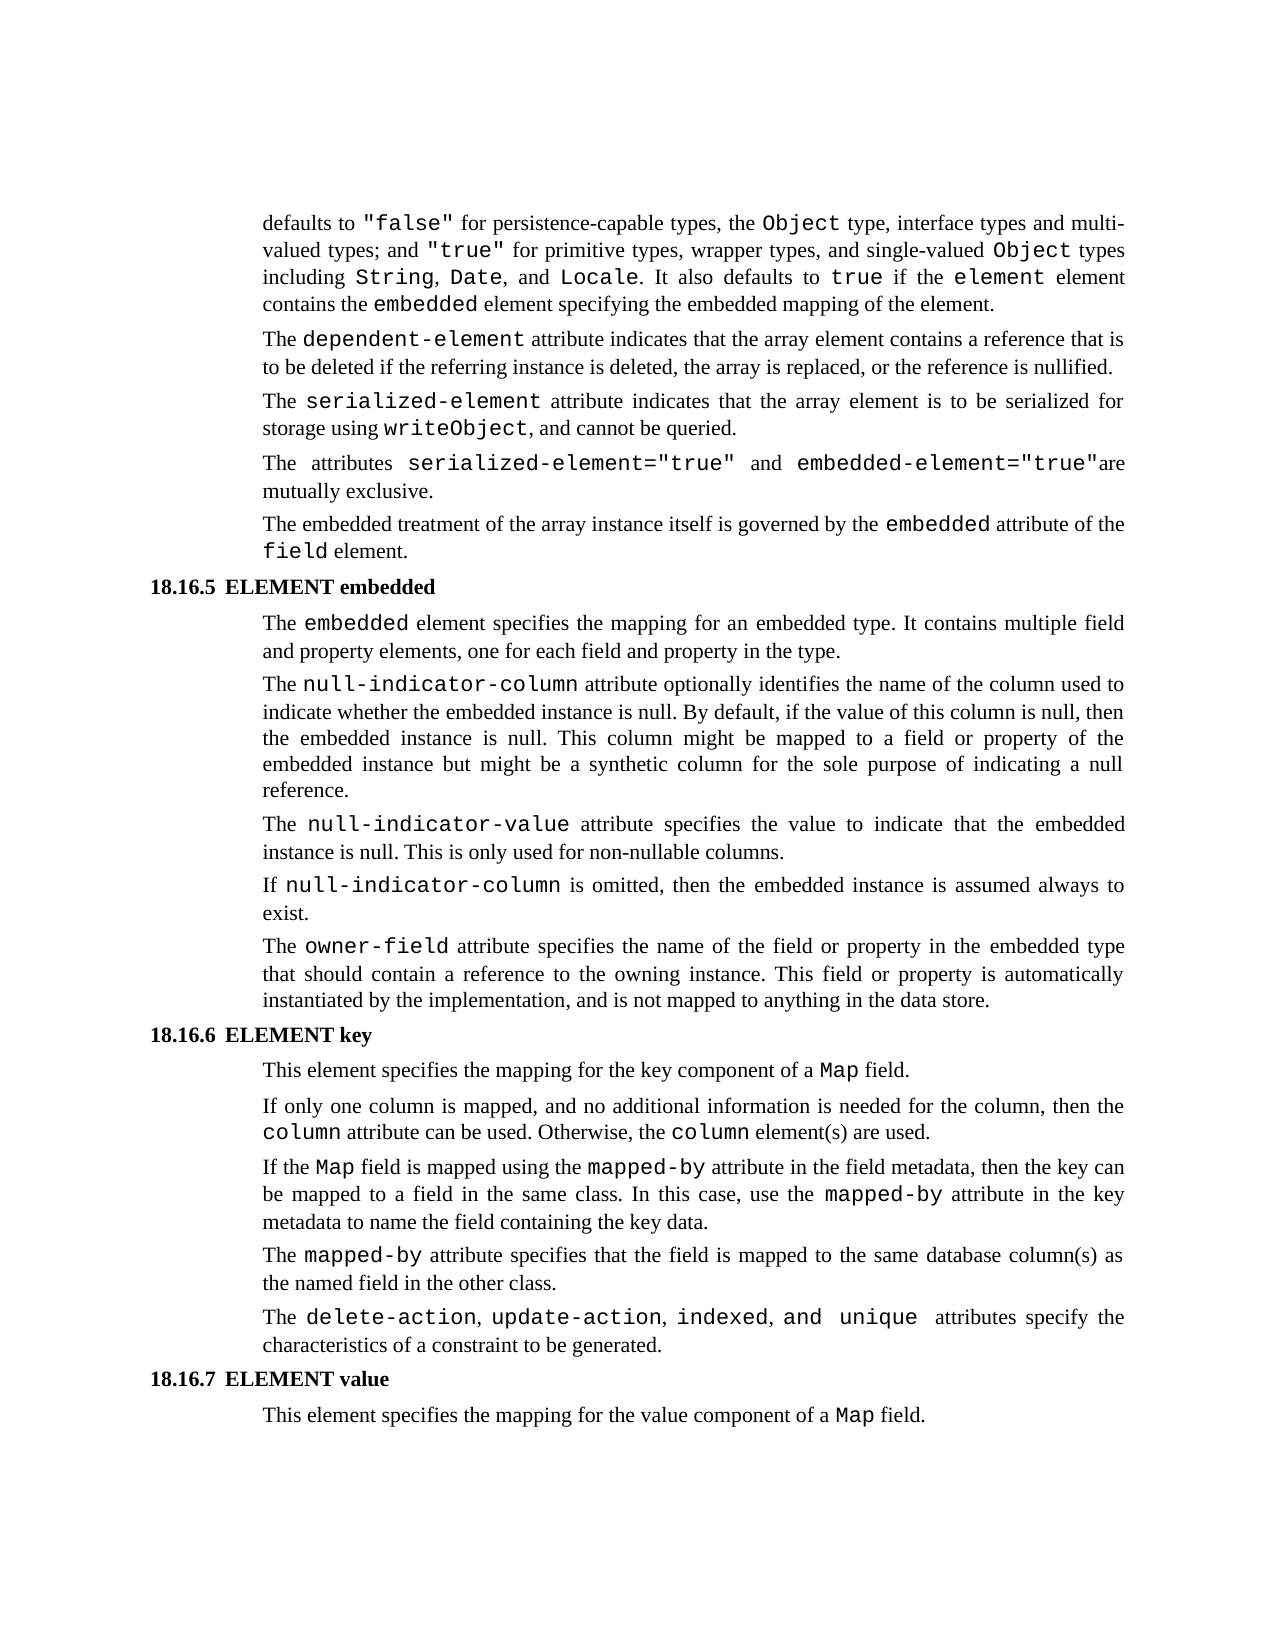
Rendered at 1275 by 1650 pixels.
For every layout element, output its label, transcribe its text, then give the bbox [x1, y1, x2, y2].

text The null-indicator-column attribute optionally identifies the name of the column used to indicate whether the embedded instance is null. By default, if the value of this column is null, then the embedded instance is null. This column might be mapped to a field or property of the embedded instance but might be a synthetic column for the sole purpose of indicating a null reference. [262, 671, 1125, 802]
text The attributes serialized-element="true" and embedded-element="true"are mutually exclusive. [262, 450, 1125, 503]
text The embedded treatment of the array instance itself is governed by the embedded attribute of the field element. [262, 511, 1125, 565]
subtitle ELEMENT key [150, 1021, 1125, 1047]
text defaults to "false" for persistence-capable types, the Object type, interface types and multi-valued types; and "true" for primitive types, wrapper types, and single-valued Object types including String, Date, and Locale. It also defaults to true if the element element contains the embedded element specifying the embedded mapping of the element. [262, 210, 1125, 318]
text The null-indicator-value attribute specifies the value to indicate that the embedded instance is null. This is only used for non-nullable columns. [262, 811, 1125, 864]
text This element specifies the mapping for the key component of a Map field. [262, 1057, 1125, 1084]
text The serialized-element attribute indicates that the array element is to be serialized for storage using writeObject, and cannot be queried. [262, 388, 1125, 442]
text If the Map field is mapped using the mapped-by attribute in the field metadata, then the key can be mapped to a field in the same class. In this case, use the mapped-by attribute in the key metadata to name the field containing the key data. [262, 1154, 1125, 1234]
subtitle ELEMENT value [150, 1365, 1125, 1391]
text The delete-action, update-action, indexed, and unique attributes specify the characteristics of a constraint to be generated. [262, 1304, 1125, 1357]
subtitle ELEMENT embedded [150, 573, 1125, 599]
text The owner-field attribute specifies the name of the field or property in the embedded type that should contain a reference to the owning instance. This field or property is automatically instantiated by the implementation, and is not mapped to anything in the data store. [262, 933, 1125, 1013]
text The dependent-element attribute indicates that the array element contains a reference that is to be deleted if the referring instance is deleted, the array is replaced, or the reference is nullified. [262, 326, 1125, 379]
text This element specifies the mapping for the value component of a Map field. [262, 1402, 1125, 1428]
text The mapped-by attribute specifies that the field is mapped to the same database column(s) as the named field in the other class. [262, 1242, 1125, 1295]
text If null-indicator-column is omitted, then the embedded instance is assumed always to exist. [262, 872, 1125, 925]
text If only one column is mapped, and no additional information is needed for the column, then the column attribute can be used. Otherwise, the column element(s) are used. [262, 1093, 1125, 1146]
text The embedded element specifies the mapping for an embedded type. It contains multiple field and property elements, one for each field and property in the type. [262, 610, 1125, 663]
